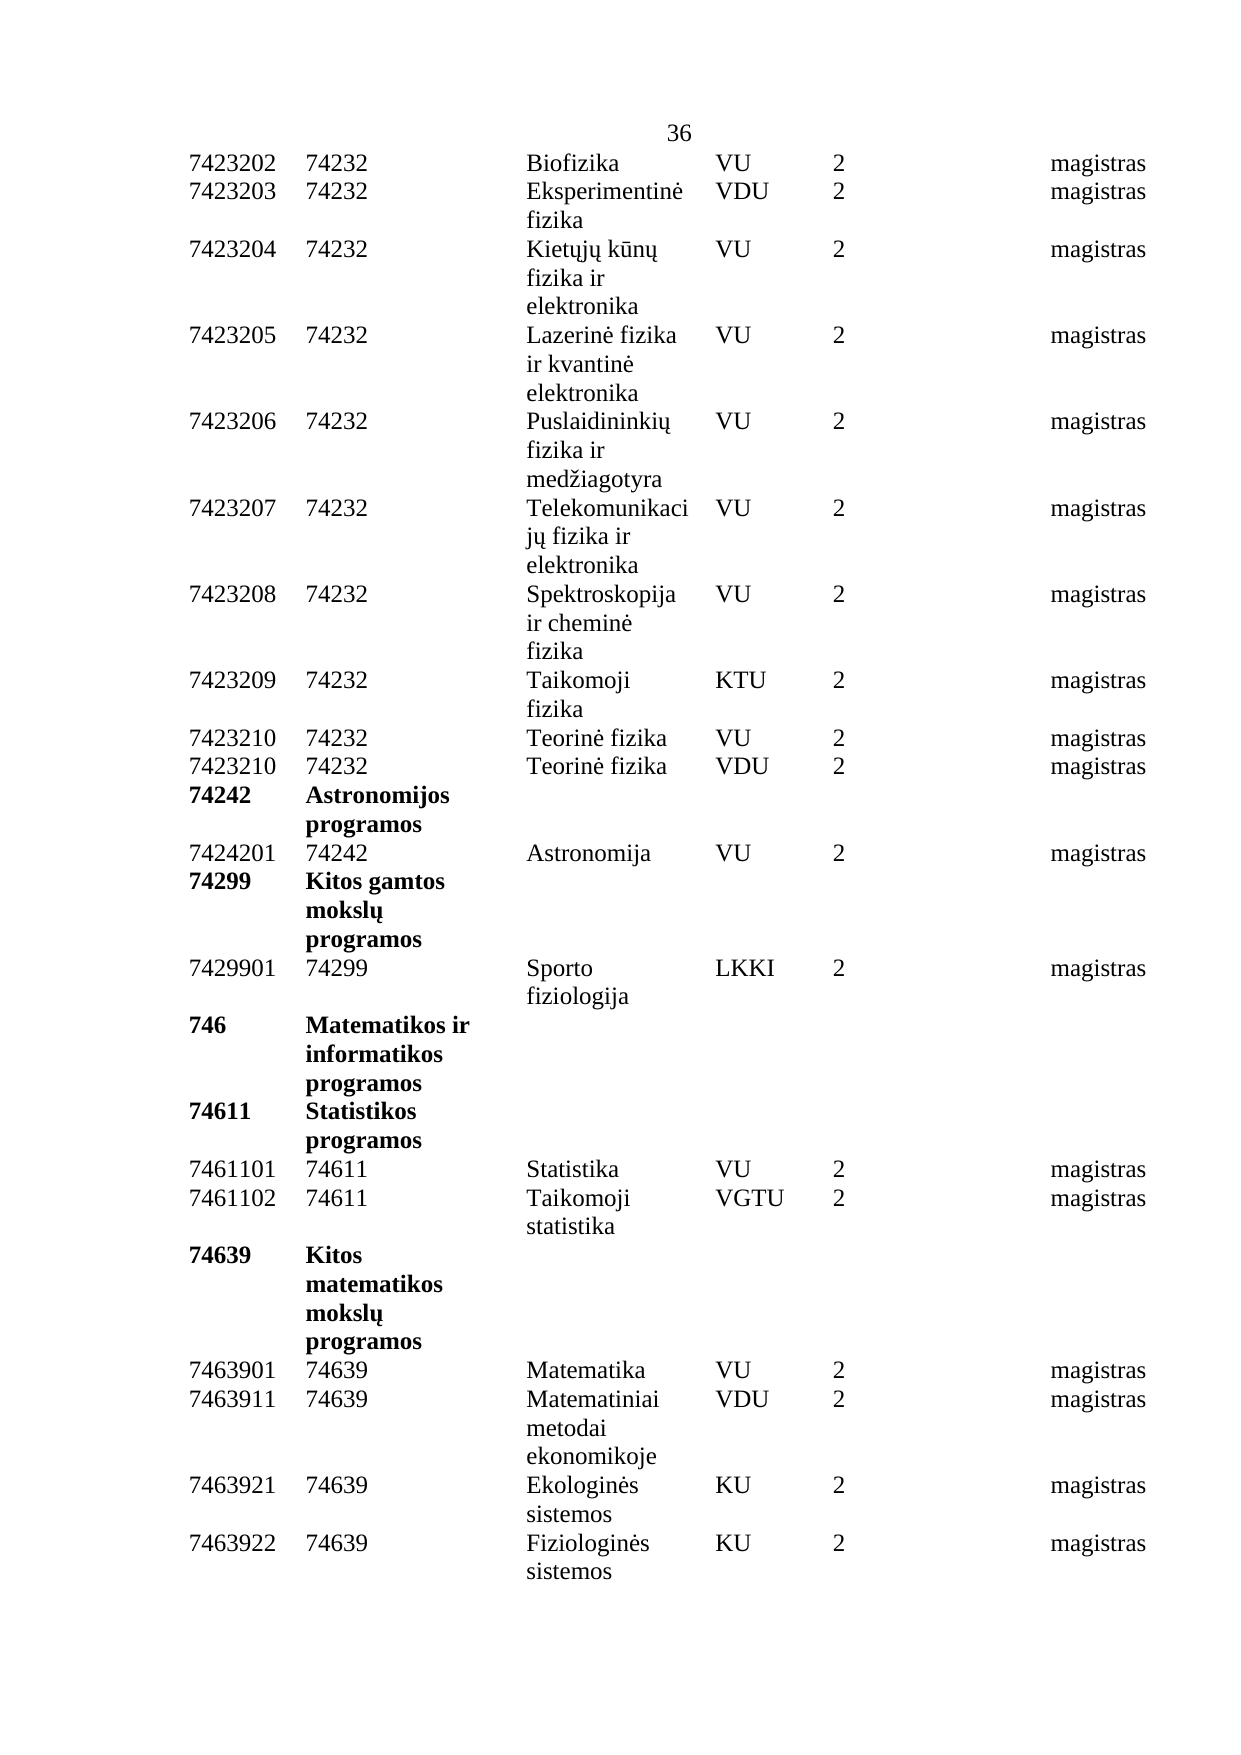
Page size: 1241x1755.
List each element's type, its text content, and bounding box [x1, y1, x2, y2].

table_cell [1197, 1154, 1202, 1183]
table_cell [1197, 406, 1202, 493]
table_cell [1202, 176, 1207, 234]
table_cell [973, 665, 1039, 723]
table_cell [973, 723, 1039, 751]
table_cell [821, 1010, 902, 1096]
table_cell 7423207 [177, 493, 294, 579]
table_cell [902, 665, 973, 723]
table_cell [1197, 1470, 1202, 1528]
table_cell [1197, 751, 1202, 780]
table_cell [1202, 723, 1207, 751]
table_cell [902, 1183, 973, 1240]
table_cell Fiziologinės sistemos [515, 1528, 704, 1585]
table_cell 74232 [294, 665, 515, 723]
table_cell [1039, 1010, 1197, 1096]
table_cell magistras [1039, 1528, 1197, 1585]
table_cell [1039, 866, 1197, 953]
table_cell KU [704, 1470, 821, 1528]
table_cell Spektroskopija ir cheminė fizika [515, 579, 704, 665]
table_cell 7461101 [177, 1154, 294, 1183]
table_cell magistras [1039, 1183, 1197, 1240]
table_cell [1202, 406, 1207, 493]
table_cell [1202, 1384, 1207, 1470]
table_cell 2 [821, 148, 902, 176]
table_cell [902, 838, 973, 866]
table_cell Matematikos ir informatikos programos [294, 1010, 515, 1096]
table_cell 7423202 [177, 148, 294, 176]
table_cell [1202, 866, 1207, 953]
table_cell [1197, 838, 1202, 866]
table_cell 74232 [294, 320, 515, 406]
table_cell [973, 493, 1039, 579]
table_cell VU [704, 723, 821, 751]
table_cell 74639 [177, 1240, 294, 1355]
table_cell magistras [1039, 1154, 1197, 1183]
table_cell Sporto fiziologija [515, 953, 704, 1010]
table_cell [515, 1010, 704, 1096]
table_cell VU [704, 579, 821, 665]
table_cell magistras [1039, 1355, 1197, 1384]
table_cell VU [704, 493, 821, 579]
table_cell KU [704, 1528, 821, 1585]
table_cell [1202, 780, 1207, 838]
table_cell 2 [821, 579, 902, 665]
table_cell 7424201 [177, 838, 294, 866]
table_cell magistras [1039, 234, 1197, 320]
table_cell Statistikos programos [294, 1096, 515, 1154]
table_cell 7423203 [177, 176, 294, 234]
table_cell [515, 1240, 704, 1355]
table_cell [902, 1384, 973, 1470]
table_cell 7423209 [177, 665, 294, 723]
table_cell [973, 1240, 1039, 1355]
table_cell 74232 [294, 176, 515, 234]
table_cell 74232 [294, 148, 515, 176]
table_cell [1197, 723, 1202, 751]
table_cell [515, 866, 704, 953]
table_cell Eksperimentinė fizika [515, 176, 704, 234]
table_cell 74232 [294, 234, 515, 320]
table_cell [704, 1240, 821, 1355]
table_cell 74639 [294, 1470, 515, 1528]
table_cell LKKI [704, 953, 821, 1010]
table_cell 74232 [294, 723, 515, 751]
table_cell 2 [821, 493, 902, 579]
table_cell 2 [821, 665, 902, 723]
table_cell 74639 [294, 1384, 515, 1470]
table_cell [1197, 234, 1202, 320]
table_cell 7429901 [177, 953, 294, 1010]
table_cell [821, 1240, 902, 1355]
table_cell VU [704, 1355, 821, 1384]
table_cell [973, 1384, 1039, 1470]
table_cell [1202, 1240, 1207, 1355]
table_cell [821, 866, 902, 953]
table_cell [1202, 1096, 1207, 1154]
table_cell [1197, 320, 1202, 406]
table_cell 2 [821, 1154, 902, 1183]
table_cell [704, 866, 821, 953]
table_cell VDU [704, 1384, 821, 1470]
table_cell VU [704, 1154, 821, 1183]
table_cell [902, 493, 973, 579]
table_cell 2 [821, 1528, 902, 1585]
table_cell [902, 1154, 973, 1183]
table_cell VGTU [704, 1183, 821, 1240]
table_cell [973, 234, 1039, 320]
table_cell [902, 751, 973, 780]
table_cell [1202, 1010, 1207, 1096]
table_cell [1202, 1528, 1207, 1585]
table_cell [1197, 1096, 1202, 1154]
table_cell magistras [1039, 320, 1197, 406]
table_cell [973, 1096, 1039, 1154]
table_cell 2 [821, 838, 902, 866]
table_cell [1197, 148, 1202, 176]
table_cell 2 [821, 953, 902, 1010]
table_cell [902, 1240, 973, 1355]
table_cell [973, 1154, 1039, 1183]
table_cell magistras [1039, 176, 1197, 234]
table_cell [704, 1096, 821, 1154]
table_cell 2 [821, 1470, 902, 1528]
table_cell [1202, 953, 1207, 1010]
table_cell 74639 [294, 1528, 515, 1585]
table_cell [515, 1096, 704, 1154]
table_cell [515, 780, 704, 838]
table_cell 7463901 [177, 1355, 294, 1384]
table_cell [973, 406, 1039, 493]
table_cell [1039, 780, 1197, 838]
table_cell 7423210 [177, 751, 294, 780]
table_cell [1197, 579, 1202, 665]
table_cell [1197, 493, 1202, 579]
table_cell [821, 780, 902, 838]
table_cell [973, 1183, 1039, 1240]
table_cell [902, 148, 973, 176]
table_cell [704, 780, 821, 838]
table_cell [1202, 579, 1207, 665]
table_cell [902, 406, 973, 493]
table_cell magistras [1039, 1470, 1197, 1528]
table_cell 7423204 [177, 234, 294, 320]
table_cell magistras [1039, 953, 1197, 1010]
table_cell [973, 176, 1039, 234]
table_cell 2 [821, 1384, 902, 1470]
table_cell Statistika [515, 1154, 704, 1183]
table_cell [1197, 1240, 1202, 1355]
table_cell 2 [821, 406, 902, 493]
table_cell Teorinė fizika [515, 751, 704, 780]
table_cell Taikomoji fizika [515, 665, 704, 723]
table_cell [973, 1355, 1039, 1384]
table_cell 74611 [177, 1096, 294, 1154]
table_cell 74232 [294, 406, 515, 493]
table_cell Taikomoji statistika [515, 1183, 704, 1240]
table_cell [1197, 1528, 1202, 1585]
table_cell Kietųjų kūnų fizika ir elektronika [515, 234, 704, 320]
table_cell [1197, 176, 1202, 234]
table_cell 7463921 [177, 1470, 294, 1528]
table_cell [902, 723, 973, 751]
table_cell 7423206 [177, 406, 294, 493]
table_cell [1202, 838, 1207, 866]
table_cell [902, 234, 973, 320]
table_cell 2 [821, 751, 902, 780]
table_cell [973, 579, 1039, 665]
table_cell 7423205 [177, 320, 294, 406]
table_cell Puslaidininkių fizika ir medžiagotyra [515, 406, 704, 493]
table_cell 74611 [294, 1183, 515, 1240]
table_cell [1197, 953, 1202, 1010]
table_cell VU [704, 234, 821, 320]
table_cell 74299 [177, 866, 294, 953]
table_cell 7423208 [177, 579, 294, 665]
table_cell [1197, 1384, 1202, 1470]
table_cell [902, 866, 973, 953]
table_cell [902, 1528, 973, 1585]
table_cell 2 [821, 176, 902, 234]
table_cell [1197, 780, 1202, 838]
table_cell 74242 [294, 838, 515, 866]
table_cell [1202, 148, 1207, 176]
table_cell Astronomijos programos [294, 780, 515, 838]
table_cell [704, 1010, 821, 1096]
table_cell [1202, 1355, 1207, 1384]
table_cell VU [704, 406, 821, 493]
table_cell [973, 838, 1039, 866]
table_cell Ekologinės sistemos [515, 1470, 704, 1528]
table_cell [902, 579, 973, 665]
table_cell VDU [704, 751, 821, 780]
table_cell [1202, 320, 1207, 406]
table_cell [973, 866, 1039, 953]
table_cell VU [704, 838, 821, 866]
table_cell [973, 1010, 1039, 1096]
table_cell Kitos matematikos mokslų programos [294, 1240, 515, 1355]
table_cell 7463922 [177, 1528, 294, 1585]
table_cell [1202, 493, 1207, 579]
table_cell Telekomunikacijų fizika ir elektronika [515, 493, 704, 579]
table_cell [1197, 866, 1202, 953]
table_cell Lazerinė fizika ir kvantinė elektronika [515, 320, 704, 406]
table_cell [902, 176, 973, 234]
table_cell [1039, 1096, 1197, 1154]
table_cell [902, 1355, 973, 1384]
table_cell [1202, 1183, 1207, 1240]
table_cell [1197, 1183, 1202, 1240]
table_cell 74232 [294, 579, 515, 665]
table_cell 7461102 [177, 1183, 294, 1240]
table_cell [1202, 1154, 1207, 1183]
table_cell [902, 1096, 973, 1154]
table_cell [973, 320, 1039, 406]
table_cell [1202, 234, 1207, 320]
table_cell 7423210 [177, 723, 294, 751]
table_cell [973, 1528, 1039, 1585]
table_cell 2 [821, 320, 902, 406]
table_cell [902, 1010, 973, 1096]
table_cell 2 [821, 1355, 902, 1384]
table_cell [902, 320, 973, 406]
table_cell magistras [1039, 1384, 1197, 1470]
table_cell magistras [1039, 751, 1197, 780]
table_cell 7463911 [177, 1384, 294, 1470]
table_cell 2 [821, 1183, 902, 1240]
table_cell 746 [177, 1010, 294, 1096]
table_cell VU [704, 148, 821, 176]
table_cell [1202, 1470, 1207, 1528]
table_cell 2 [821, 723, 902, 751]
table_cell [821, 1096, 902, 1154]
table_cell magistras [1039, 665, 1197, 723]
table_cell [1197, 665, 1202, 723]
table_cell magistras [1039, 493, 1197, 579]
table_cell [973, 780, 1039, 838]
table_cell 74639 [294, 1355, 515, 1384]
table_cell [973, 751, 1039, 780]
table_cell [1039, 1240, 1197, 1355]
table_cell Biofizika [515, 148, 704, 176]
table_cell Kitos gamtos mokslų programos [294, 866, 515, 953]
table_cell [973, 148, 1039, 176]
table_cell [973, 953, 1039, 1010]
table_cell [902, 1470, 973, 1528]
table_cell Astronomija [515, 838, 704, 866]
table_cell magistras [1039, 148, 1197, 176]
table_cell [973, 1470, 1039, 1528]
table_cell [1197, 1355, 1202, 1384]
table_cell Teorinė fizika [515, 723, 704, 751]
table_cell magistras [1039, 406, 1197, 493]
table_cell 74242 [177, 780, 294, 838]
table_cell magistras [1039, 723, 1197, 751]
table_cell 74611 [294, 1154, 515, 1183]
table_cell [1197, 1010, 1202, 1096]
table_cell VU [704, 320, 821, 406]
table_cell 74232 [294, 751, 515, 780]
table_cell Matematika [515, 1355, 704, 1384]
table_cell 74232 [294, 493, 515, 579]
table_cell magistras [1039, 579, 1197, 665]
table_cell magistras [1039, 838, 1197, 866]
table_cell VDU [704, 176, 821, 234]
table_cell 2 [821, 234, 902, 320]
table_cell [902, 780, 973, 838]
table_cell [1202, 665, 1207, 723]
table_cell [902, 953, 973, 1010]
table_cell 74299 [294, 953, 515, 1010]
table_cell KTU [704, 665, 821, 723]
table_cell Matematiniai metodai ekonomikoje [515, 1384, 704, 1470]
table_cell [1202, 751, 1207, 780]
